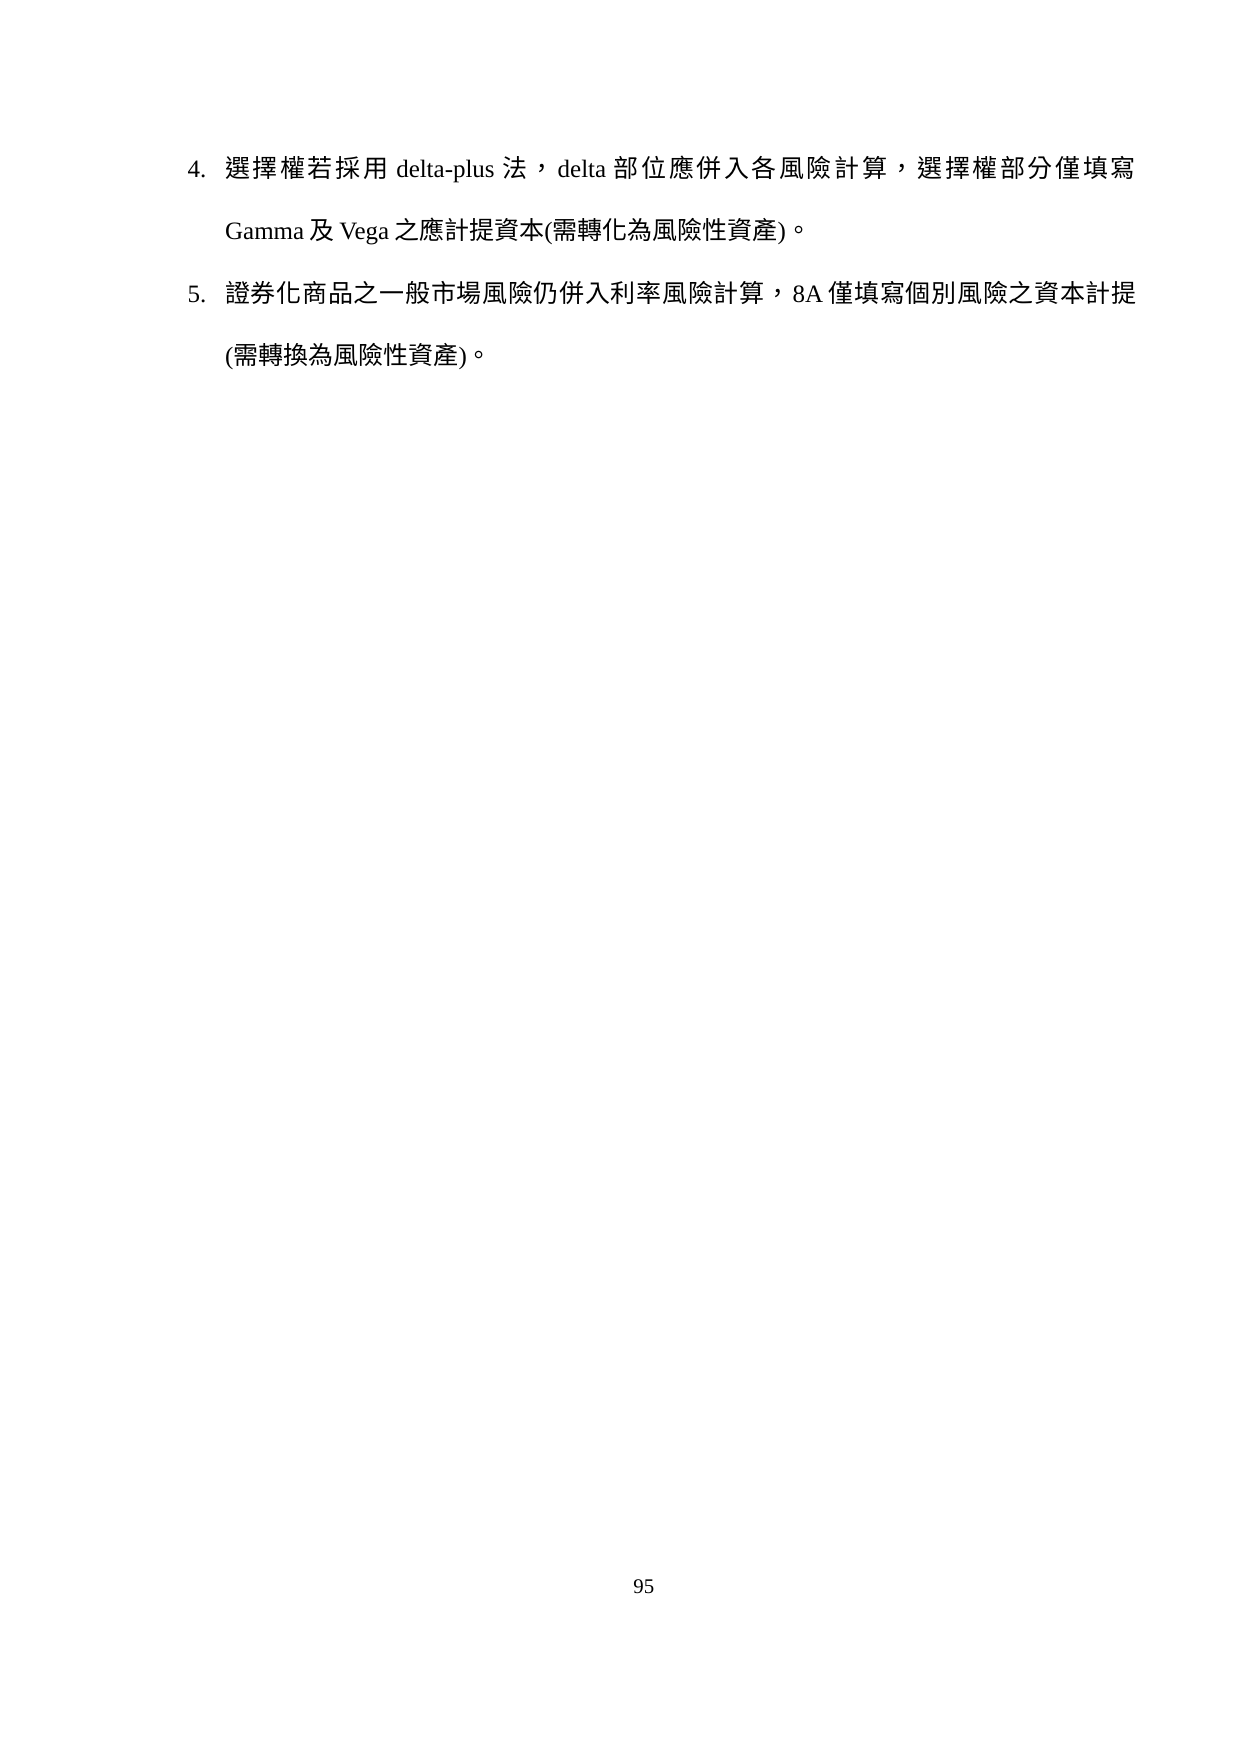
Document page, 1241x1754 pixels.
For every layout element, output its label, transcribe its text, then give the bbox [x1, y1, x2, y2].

list 證券化商品之一般市場風險仍併入利率風險計算，8A僅填寫個別風險之資本計提(需轉換為風險性資產)。 [187, 250, 1137, 375]
list 選擇權若採用delta-plus法，delta部位應併入各風險計算，選擇權部分僅填寫Gamma及Vega之應計提資本(需轉化為風險性資產)。 [187, 125, 1137, 250]
